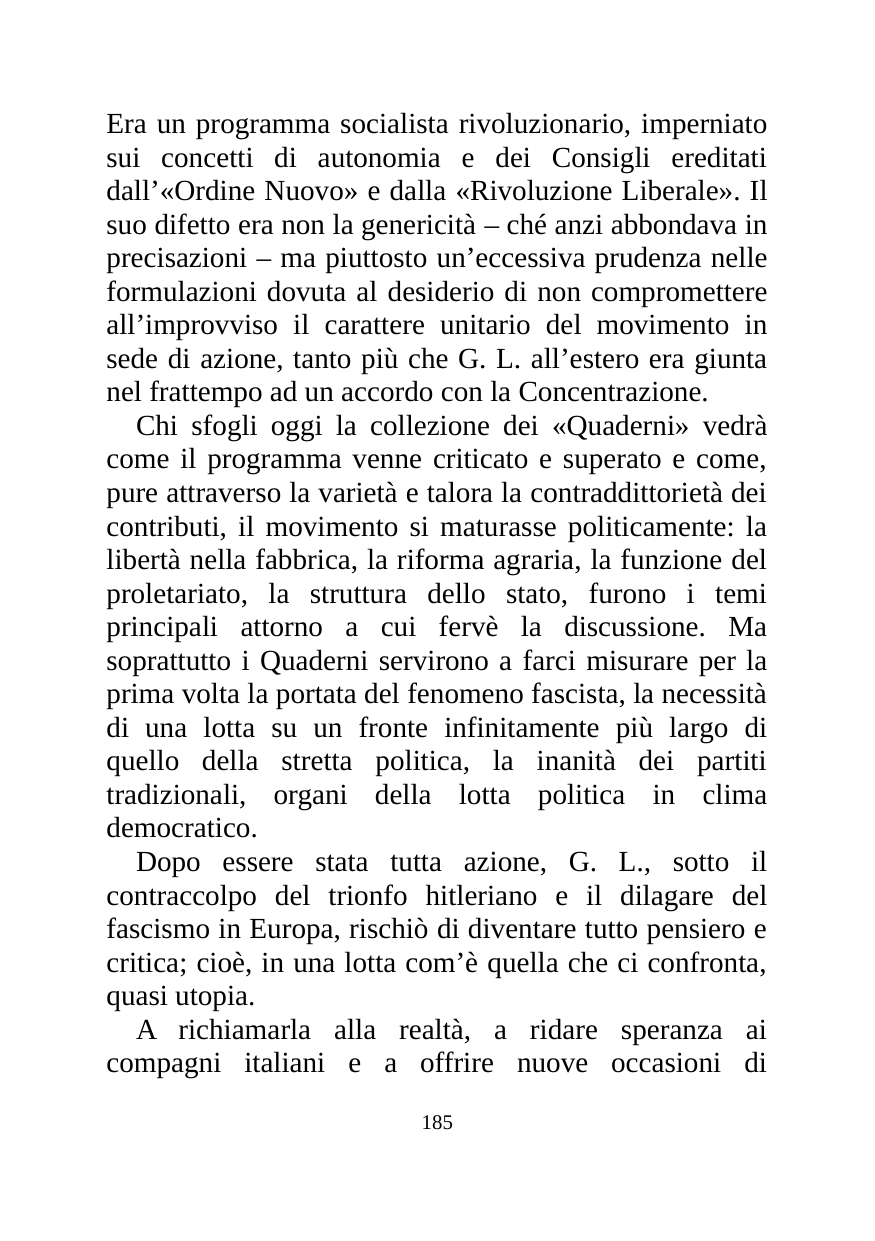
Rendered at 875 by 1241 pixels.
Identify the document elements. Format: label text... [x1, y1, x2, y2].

text Chi sfogli oggi la collezione dei «Quaderni» vedrà come il programma venne criticato e superato e come, pure attraverso la varietà e talora la contraddittorietà dei contributi, il movimento si maturasse politicamente: la libertà nella fabbrica, la riforma agraria, la funzione del proletariato, la struttura dello stato, furono i temi principali attorno a cui fervè la discussione. Ma soprattutto i Quaderni servirono a farci misurare per la prima volta la portata del fenomeno fascista, la necessità di una lotta su un fronte infinitamente più largo di quello della stretta politica, la inanità dei partiti tradizionali, organi della lotta politica in clima democratico. [106, 408, 768, 844]
text Dopo essere stata tutta azione, G. L., sotto il contraccolpo del trionfo hitleriano e il dilagare del fascismo in Europa, rischiò di diventare tutto pensiero e critica; cioè, in una lotta com’è quella che ci confronta, quasi utopia. [106, 844, 768, 1012]
text Era un programma socialista rivoluzionario, imperniato sui concetti di autonomia e dei Consigli ereditati dall’«Ordine Nuovo» e dalla «Rivoluzione Liberale». Il suo difetto era non la genericità – ché anzi abbondava in precisazioni – ma piuttosto un’eccessiva prudenza nelle formulazioni dovuta al desiderio di non compromettere all’improvviso il carattere unitario del movimento in sede di azione, tanto più che G. L. all’estero era giunta nel frattempo ad un accordo con la Concentrazione. [106, 106, 768, 408]
text A richiamarla alla realtà, a ridare speranza ai compagni italiani e a offrire nuove occasioni di [106, 1012, 768, 1079]
